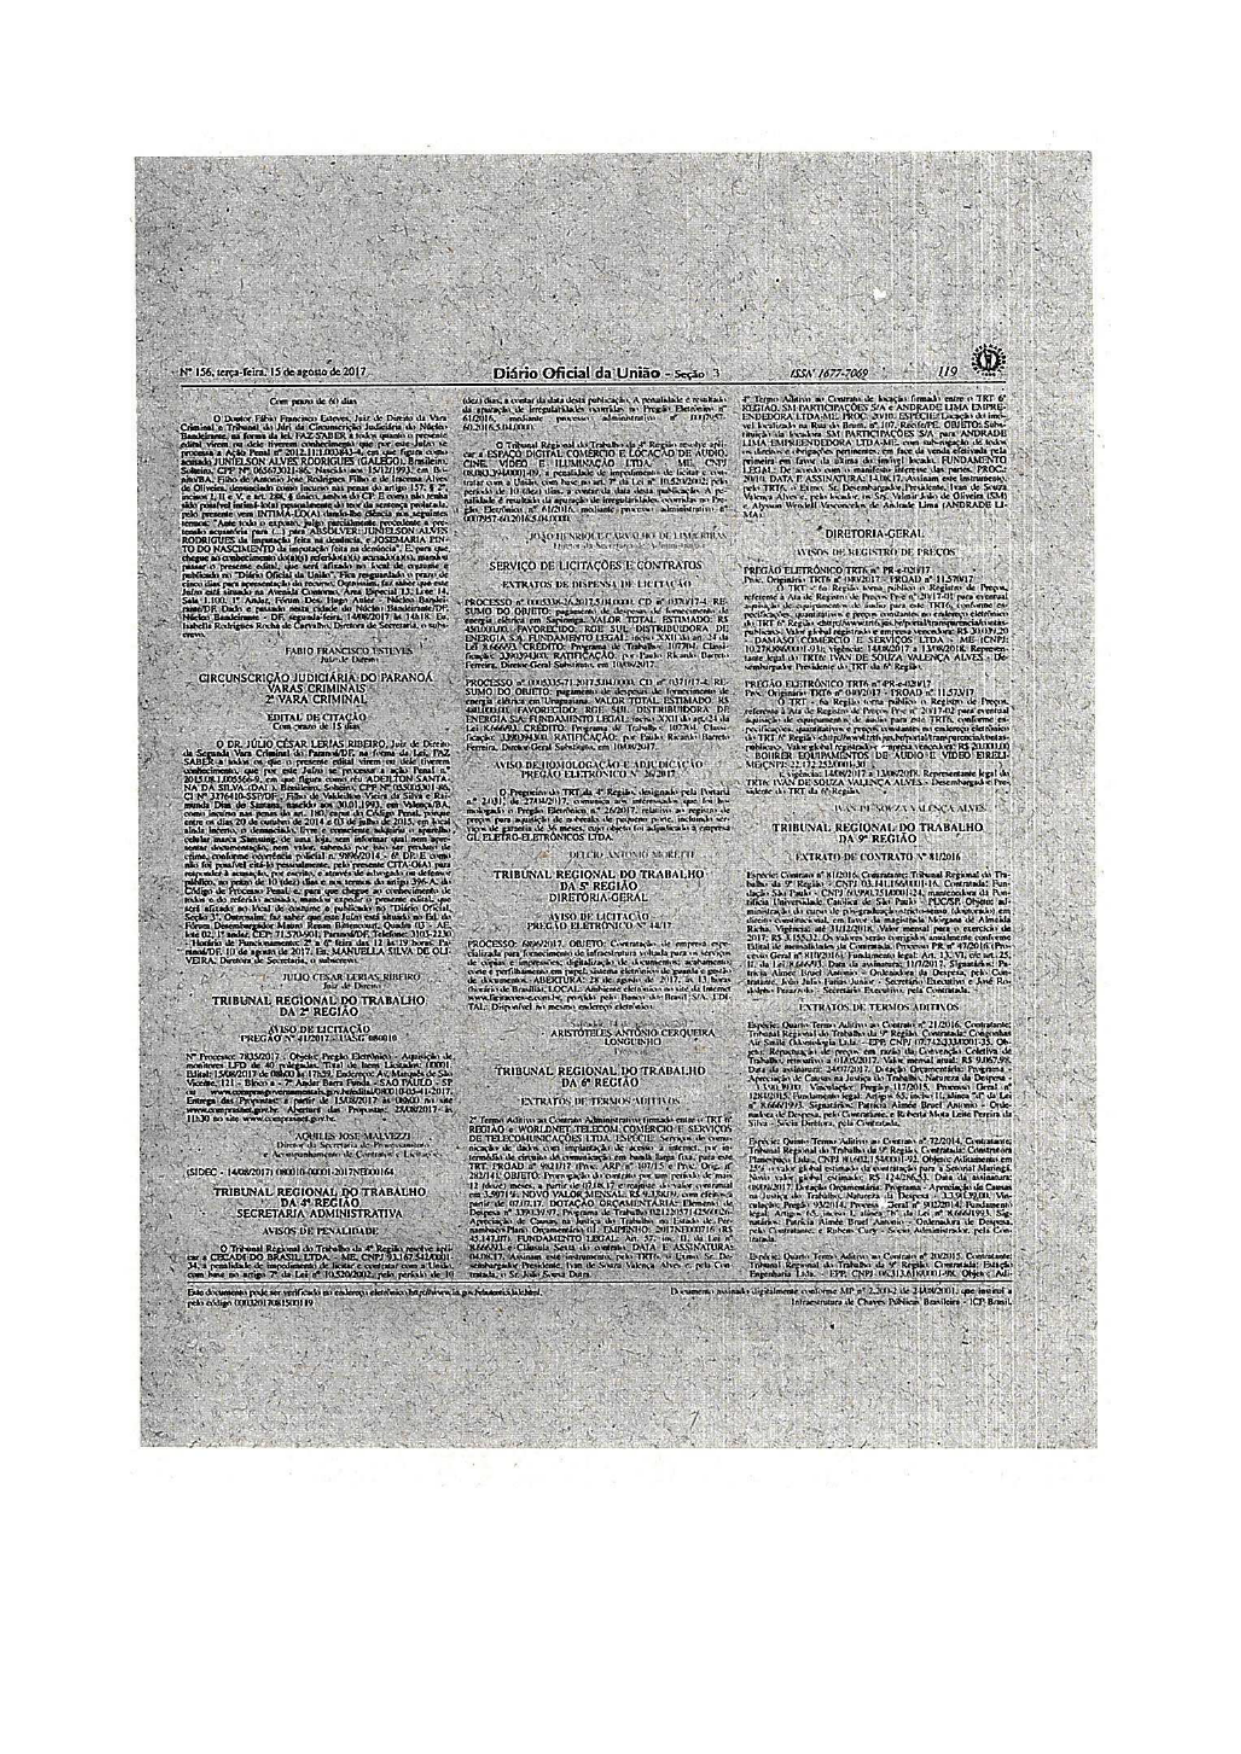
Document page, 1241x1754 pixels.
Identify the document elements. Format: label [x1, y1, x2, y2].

picture [118, 118, 1123, 1540]
